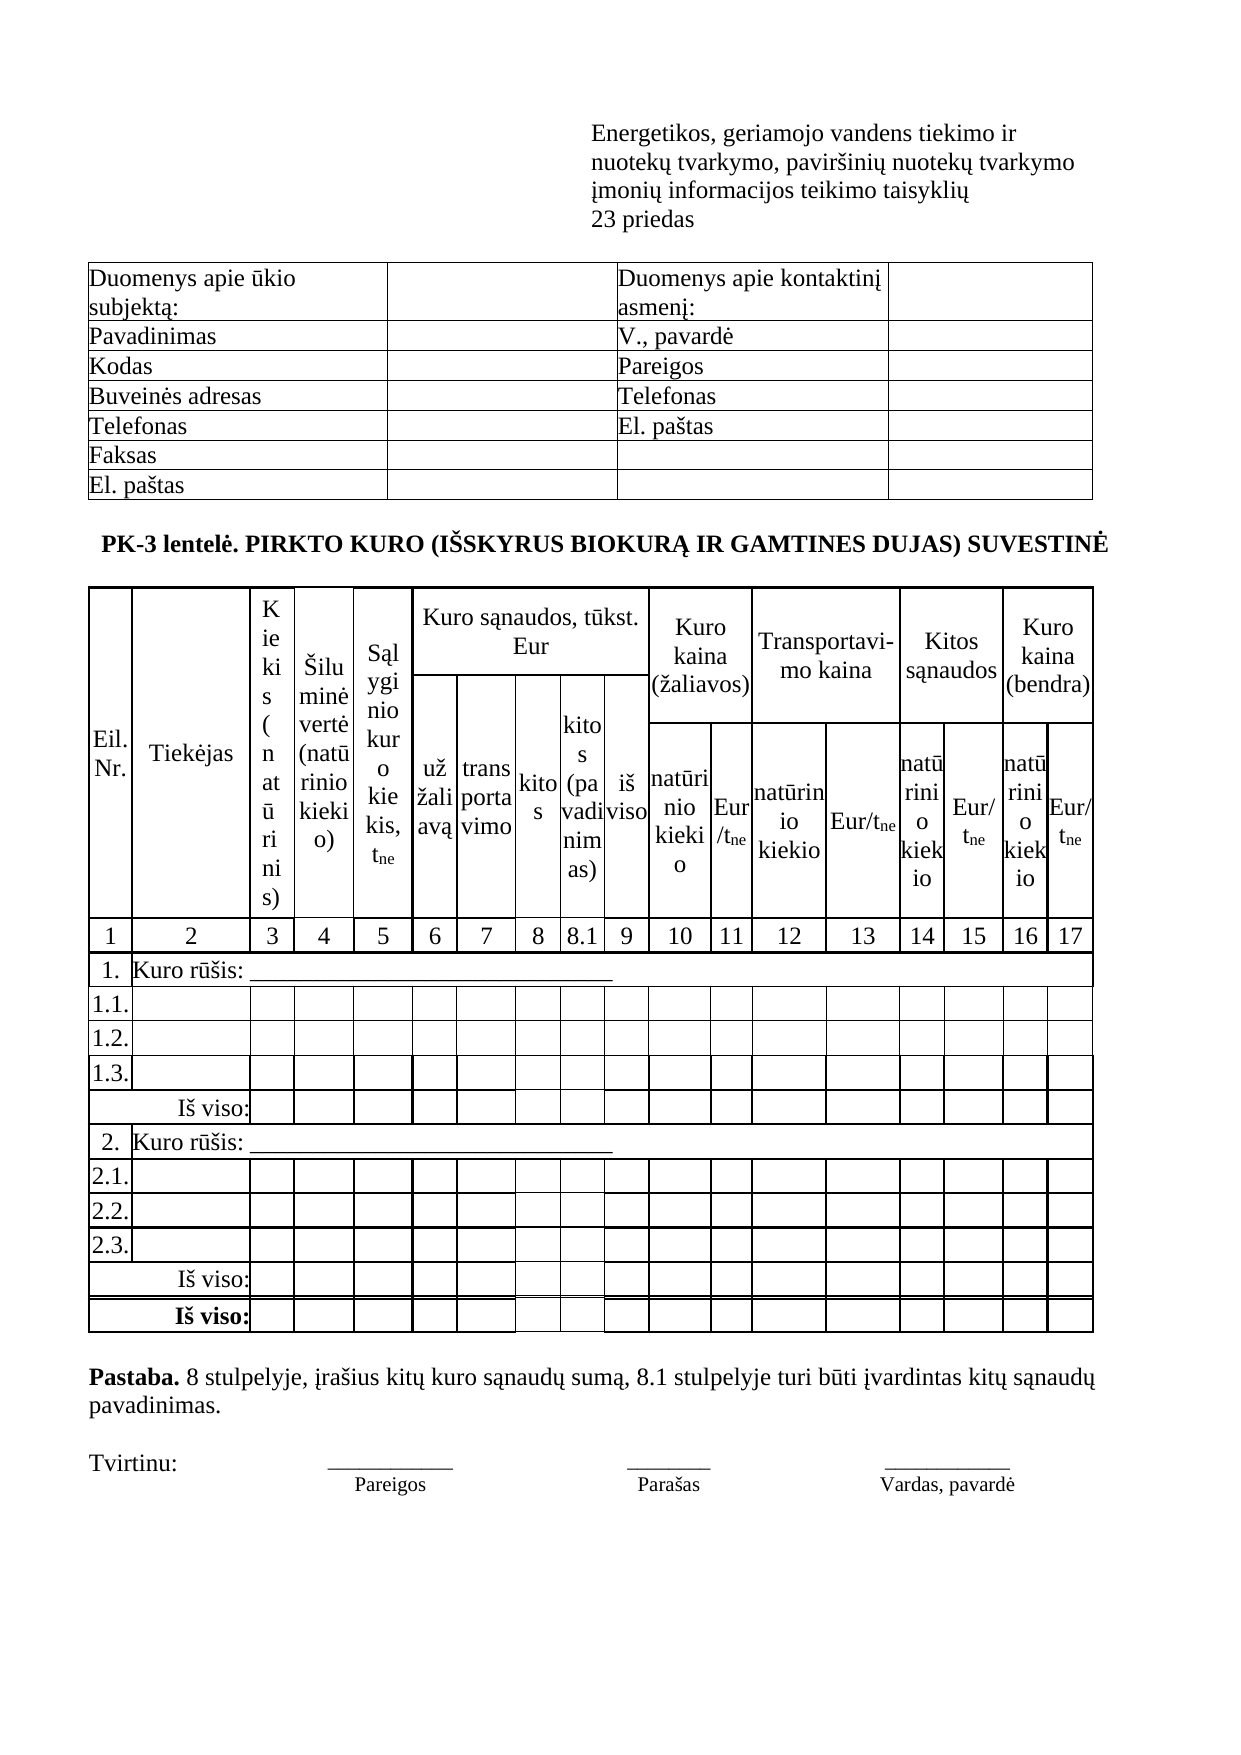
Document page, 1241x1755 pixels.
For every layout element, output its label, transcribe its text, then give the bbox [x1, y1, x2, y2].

table_cell kitos (pavadinimas) [561, 676, 604, 917]
table_cell [388, 351, 617, 380]
table_cell Eur/tne [1049, 724, 1092, 917]
table_cell [827, 1160, 899, 1192]
table_cell 12 [753, 919, 825, 951]
table_cell natūrinio kiekio [650, 724, 710, 917]
table_cell [753, 1056, 825, 1089]
table_cell [605, 1194, 648, 1226]
table_cell už žaliavą [414, 676, 456, 917]
table_cell [414, 1091, 456, 1123]
table_cell [516, 1262, 560, 1295]
table_cell [753, 1091, 825, 1123]
table_cell [649, 1021, 710, 1054]
table_cell 2 [133, 919, 249, 951]
table_cell 3 [251, 919, 293, 951]
table_cell [711, 987, 752, 1020]
table_cell [516, 1298, 560, 1331]
text Pastaba. 8 stulpelyje, įrašius kitų kuro sąnaudų sumą, 8.1 stulpelyje turi būti įvardintas kitų sąnaudų pavadinimas. [89, 1362, 1122, 1419]
table_header Kitos sąnaudos [901, 589, 1002, 722]
table_cell [414, 1056, 456, 1089]
table_cell [561, 1228, 604, 1261]
table_cell 7 [458, 919, 515, 951]
table_header ________ Parašas [536, 1448, 802, 1514]
table_cell [388, 411, 617, 439]
table_cell [133, 987, 250, 1020]
table_cell [1049, 1160, 1092, 1192]
table_cell [889, 441, 1092, 469]
table_header Transportavi-mo kaina [753, 589, 899, 722]
table_cell [516, 1228, 560, 1261]
table_cell [414, 1160, 456, 1192]
table_cell [827, 1091, 899, 1123]
table_cell [458, 1091, 515, 1123]
table_cell [1049, 1091, 1092, 1123]
table_cell 11 [712, 919, 751, 951]
table_cell [133, 1056, 249, 1089]
table_cell [712, 1091, 751, 1123]
table_cell [827, 1021, 899, 1054]
table_cell [295, 1021, 353, 1054]
table_cell [901, 1300, 943, 1331]
table_cell 15 [945, 919, 1002, 951]
table_cell [355, 1263, 411, 1295]
table_cell [295, 1229, 353, 1261]
table_cell [1004, 1160, 1046, 1192]
table_cell Eur/tne [945, 724, 1002, 917]
table_cell [561, 1160, 604, 1192]
table_cell [605, 1056, 648, 1089]
table_cell [650, 1263, 710, 1295]
table_cell [712, 1194, 751, 1226]
table_cell natūrinio kiekio [753, 724, 825, 917]
table_cell [133, 1021, 250, 1054]
table_cell [516, 1021, 560, 1054]
table_cell [900, 987, 944, 1020]
table_cell 2.1. [90, 1160, 131, 1192]
table_cell [889, 381, 1092, 410]
table_cell [753, 1021, 826, 1054]
table_cell [827, 1056, 899, 1089]
table_cell [295, 1160, 353, 1192]
table_header Duomenys apie kontaktinį asmenį: [618, 263, 888, 320]
table_cell [605, 1229, 648, 1261]
table_header Kuro sąnaudos, tūkst. Eur [414, 589, 648, 674]
table_cell [1049, 1194, 1092, 1226]
table_cell 1.2. [89, 1021, 132, 1054]
table_cell Kuro rūšis: _____________________________ [133, 954, 1092, 986]
table_cell [827, 1229, 899, 1261]
table_cell [945, 1021, 1003, 1054]
text nuotekų tvarkymo, paviršinių nuotekų tvarkymo [591, 147, 1122, 176]
table_cell [945, 1229, 1002, 1261]
table_cell 8 [516, 918, 560, 951]
table_cell [901, 1091, 943, 1123]
table_cell 2. [90, 1125, 131, 1158]
table_header [889, 263, 1092, 320]
table_cell [1004, 987, 1047, 1020]
table_cell Telefonas [89, 411, 387, 439]
table_cell [251, 1091, 293, 1123]
table_cell [414, 1300, 456, 1331]
table_cell [901, 1229, 943, 1261]
table_cell 1.3. [90, 1056, 131, 1089]
table_cell [355, 1194, 411, 1226]
table_cell Buveinės adresas [89, 381, 387, 410]
table_header ____________ Pareigos [245, 1448, 536, 1514]
table_cell [516, 1090, 560, 1123]
table_cell [1048, 1021, 1092, 1054]
table_cell Kuro rūšis: _____________________________ [133, 1125, 1092, 1158]
table_cell [650, 1056, 710, 1089]
table_cell [516, 1193, 560, 1226]
table_cell [711, 1021, 752, 1054]
table_cell [133, 1194, 249, 1226]
table_cell [458, 1056, 515, 1089]
table_cell transportavimo [458, 676, 515, 917]
table_cell [827, 987, 899, 1020]
table_cell [1004, 1263, 1046, 1295]
table_cell [1004, 1194, 1046, 1226]
table_cell 2.2. [90, 1194, 131, 1226]
table_cell [388, 470, 617, 499]
table_cell [561, 1262, 604, 1295]
table_cell Iš viso: [90, 1263, 249, 1295]
table_cell [605, 1263, 648, 1295]
table_cell iš viso [605, 676, 648, 917]
table_cell [561, 1090, 604, 1123]
table_cell [649, 987, 710, 1020]
table_cell 2.3. [90, 1229, 131, 1261]
table_cell [945, 1194, 1002, 1226]
table_header ____________ Vardas, pavardė [802, 1448, 1092, 1514]
table_cell [251, 1263, 293, 1295]
table_cell [901, 1056, 943, 1089]
table_cell [355, 1056, 411, 1089]
table_cell [251, 1300, 293, 1331]
table_cell [901, 1263, 943, 1295]
table_cell [295, 1263, 353, 1295]
table_cell [414, 1229, 456, 1261]
table_cell [458, 1194, 515, 1226]
table_cell [753, 1300, 825, 1331]
table_cell [650, 1160, 710, 1192]
table_cell [618, 441, 888, 469]
table_cell Iš viso: [90, 1300, 249, 1331]
table_cell [945, 1056, 1002, 1089]
table_cell [945, 987, 1003, 1020]
table_cell [827, 1300, 899, 1331]
table_header Kiekis (natūrinis) [251, 589, 294, 917]
table_cell [355, 1229, 411, 1261]
table_cell [605, 1091, 648, 1123]
table_cell 4 [295, 918, 353, 951]
table_cell [388, 321, 617, 350]
table_cell [753, 987, 826, 1020]
table_cell [827, 1263, 899, 1295]
text Energetikos, geriamojo vandens tiekimo ir [89, 118, 1122, 147]
table_cell natūrinio kiekio [901, 724, 943, 917]
table_cell [1048, 987, 1092, 1020]
table_cell 9 [605, 919, 648, 951]
table_cell [414, 1194, 456, 1226]
table_cell [457, 987, 515, 1020]
table_cell [712, 1263, 751, 1295]
table_cell [827, 1194, 899, 1226]
table_cell [650, 1229, 710, 1261]
table_cell [458, 1300, 515, 1331]
table_cell [945, 1160, 1002, 1192]
table_cell Eur/tne [712, 724, 751, 917]
text 23 priedas [591, 204, 1122, 233]
table_cell [712, 1056, 751, 1089]
table_cell [901, 1160, 943, 1192]
table_cell 8.1 [561, 918, 604, 951]
table_cell [295, 1056, 353, 1089]
table_cell [561, 1021, 604, 1054]
table_cell [355, 1091, 411, 1123]
table_cell Pareigos [618, 351, 888, 380]
table_cell 1 [90, 919, 131, 951]
table_cell [251, 1194, 293, 1226]
table_cell [605, 987, 648, 1020]
table_cell [753, 1263, 825, 1295]
text PK-3 lentelė. PIRKTO KURO (IŠSKYRUS BIOKURĄ IR GAMTINES DUJAS) SUVESTINĖ [89, 529, 1122, 558]
table_header Kuro kaina (bendra) [1004, 589, 1092, 722]
table_cell [1004, 1056, 1046, 1089]
table_cell 14 [901, 919, 943, 951]
table_cell natūrinio kiekio [1004, 724, 1046, 917]
table_cell [251, 987, 294, 1020]
table_cell [753, 1229, 825, 1261]
table_cell 17 [1049, 919, 1092, 951]
table_cell [251, 1021, 294, 1054]
table_cell [295, 987, 353, 1020]
table_cell [458, 1229, 515, 1261]
table_cell Pavadinimas [89, 321, 387, 350]
table_cell Faksas [89, 441, 387, 469]
table_cell [561, 1193, 604, 1226]
table_cell [712, 1229, 751, 1261]
table_cell [133, 1160, 249, 1192]
table_cell [516, 1056, 560, 1089]
table_cell [561, 987, 604, 1020]
table_cell [354, 987, 412, 1020]
table_cell [458, 1263, 515, 1295]
table_cell [650, 1194, 710, 1226]
table_cell [753, 1160, 825, 1192]
table_header Eil. Nr. [90, 589, 131, 917]
table_cell [414, 1263, 456, 1295]
table_cell [889, 411, 1092, 439]
table_cell [295, 1194, 353, 1226]
table_cell Iš viso: [90, 1091, 249, 1123]
table_cell [388, 381, 617, 410]
table_cell 6 [414, 919, 456, 951]
table_header Kuro kaina (žaliavos) [650, 589, 751, 722]
table_header Duomenys apie ūkio subjektą: [89, 263, 387, 320]
table_cell [605, 1021, 648, 1054]
table_cell Kodas [89, 351, 387, 380]
table_cell [1049, 1263, 1092, 1295]
table_cell [900, 1021, 944, 1054]
table_cell [945, 1263, 1002, 1295]
table_header [388, 263, 617, 320]
table_cell V., pavardė [618, 321, 888, 350]
table_cell Telefonas [618, 381, 888, 410]
table_cell [605, 1160, 648, 1192]
table_cell [295, 1300, 353, 1331]
table_cell [945, 1091, 1002, 1123]
table_cell [561, 1056, 604, 1089]
table_header Sąlyginio kuro kiekis, tne [354, 589, 411, 917]
table_cell [618, 470, 888, 499]
table_cell El. paštas [89, 470, 387, 499]
table_cell [889, 321, 1092, 350]
table_cell kitos [516, 676, 560, 917]
table_cell [458, 1160, 515, 1192]
table_cell [251, 1056, 293, 1089]
table_cell [1049, 1300, 1092, 1331]
table_cell Eur/tne [827, 724, 899, 917]
table_cell [901, 1194, 943, 1226]
table_cell 1.1. [89, 987, 132, 1020]
table_header Šiluminė vertė (natūrinio kiekio) [295, 588, 353, 917]
text įmonių informacijos teikimo taisyklių [591, 176, 1122, 204]
table_cell [354, 1021, 412, 1054]
table_cell El. paštas [618, 411, 888, 439]
table_cell 16 [1004, 919, 1046, 951]
table_cell 5 [355, 919, 411, 951]
table_cell 1. [90, 954, 131, 986]
table_header Tvirtinu: [89, 1448, 245, 1514]
table_cell 10 [650, 919, 710, 951]
table_cell [1004, 1091, 1046, 1123]
table_cell [889, 470, 1092, 499]
table_cell [1049, 1229, 1092, 1261]
table_cell [1049, 1056, 1092, 1089]
table_cell [413, 987, 456, 1020]
table_cell 13 [827, 919, 899, 951]
table_cell [650, 1300, 710, 1331]
table_header Tiekėjas [133, 589, 249, 917]
table_cell [1004, 1229, 1046, 1261]
table_cell [516, 987, 560, 1020]
table_cell [388, 441, 617, 469]
table_cell [251, 1229, 293, 1261]
table_cell [355, 1300, 411, 1331]
table_cell [945, 1300, 1002, 1331]
table_cell [561, 1298, 604, 1331]
table_cell [251, 1160, 293, 1192]
table_cell [650, 1091, 710, 1123]
table_cell [712, 1300, 751, 1331]
table_cell [889, 351, 1092, 380]
table_cell [605, 1300, 648, 1331]
table_cell [355, 1160, 411, 1192]
table_cell [712, 1160, 751, 1192]
table_cell [1004, 1300, 1046, 1331]
table_cell [413, 1021, 456, 1054]
table_cell [753, 1194, 825, 1226]
table_cell [295, 1091, 353, 1123]
table_cell [133, 1229, 249, 1261]
table_cell [1004, 1021, 1047, 1054]
table_cell [457, 1021, 515, 1054]
table_cell [516, 1160, 560, 1192]
